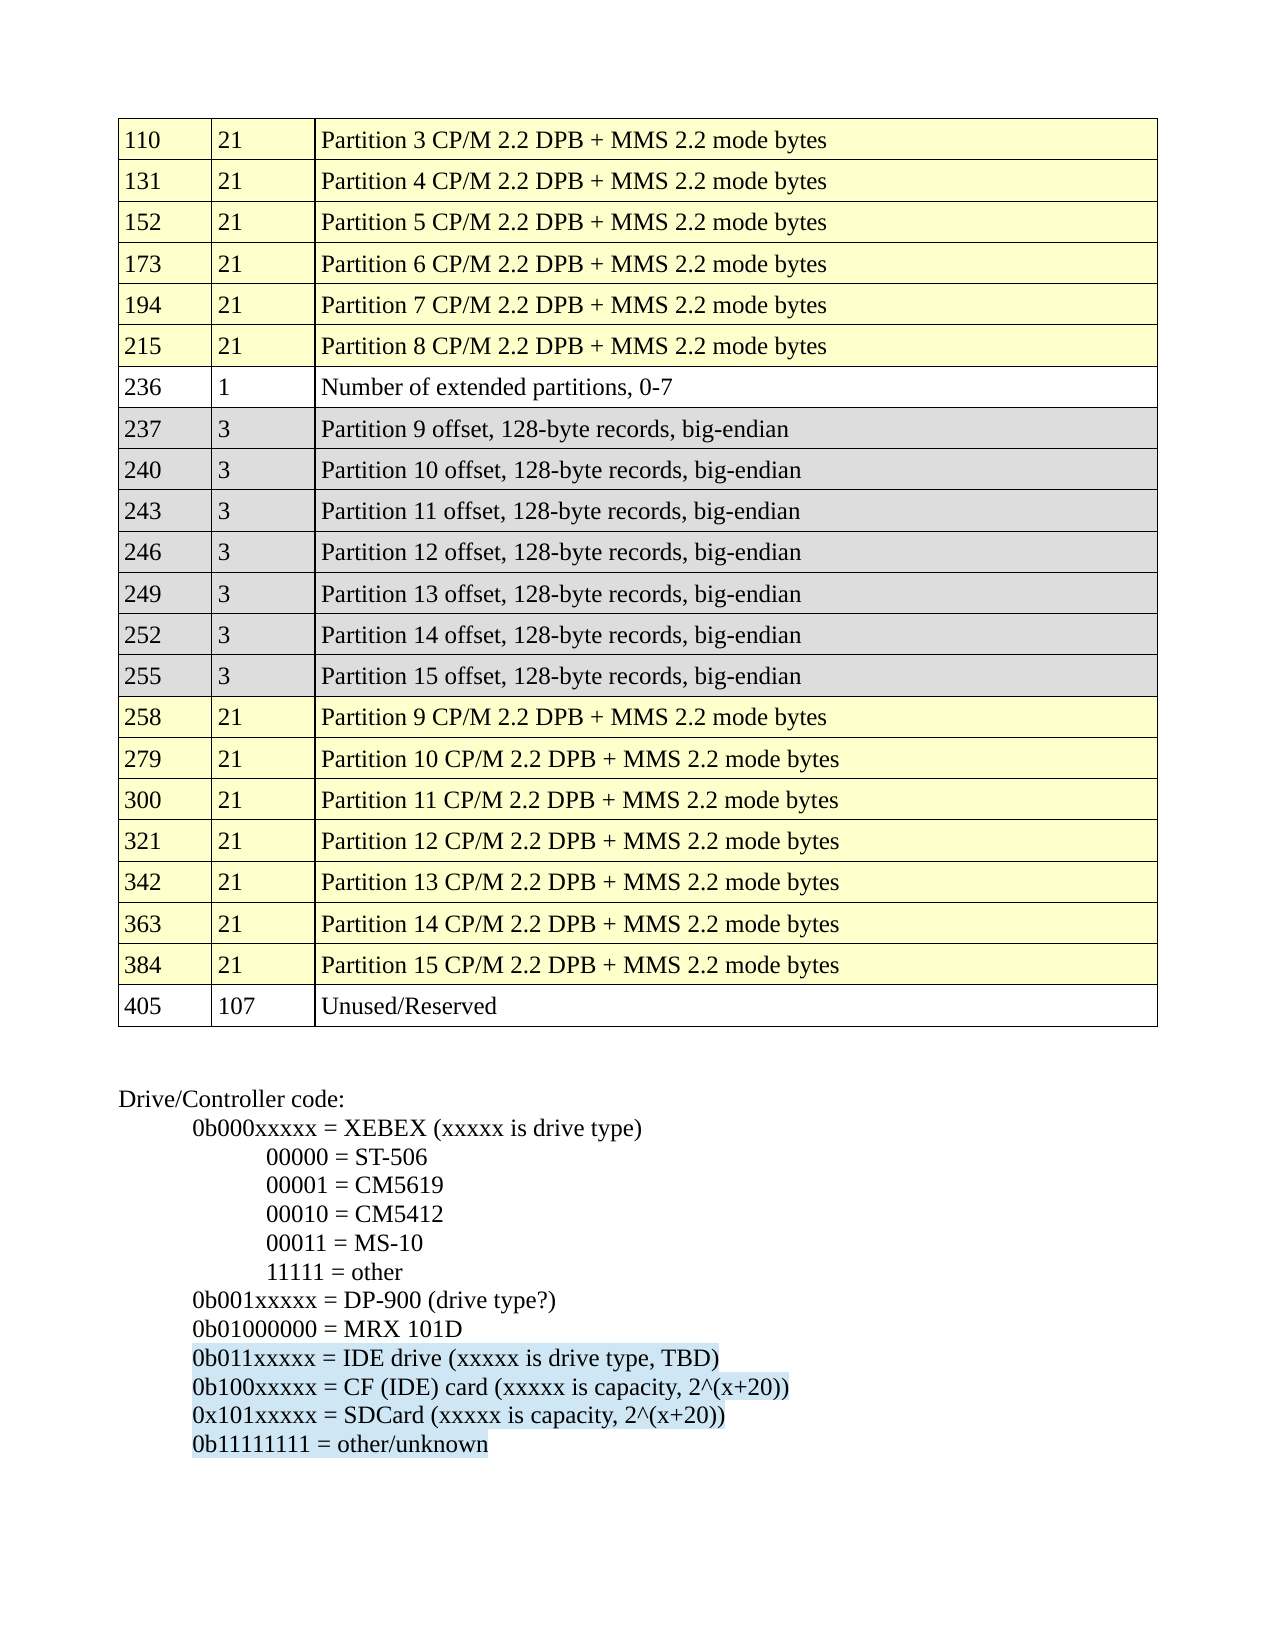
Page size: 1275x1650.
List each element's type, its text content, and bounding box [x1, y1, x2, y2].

table_cell 21 [212, 119, 314, 159]
table_cell 405 [119, 985, 211, 1026]
table_cell 255 [119, 655, 211, 696]
table_cell 3 [212, 490, 314, 531]
table_cell 3 [212, 449, 314, 489]
table_cell Partition 11 CP/M 2.2 DPB + MMS 2.2 mode bytes [316, 779, 1157, 819]
table_cell Partition 15 offset, 128-byte records, big-endian [316, 655, 1157, 696]
table_cell 237 [119, 408, 211, 448]
table_cell 3 [212, 573, 314, 613]
table_cell Partition 6 CP/M 2.2 DPB + MMS 2.2 mode bytes [316, 243, 1157, 283]
table_cell 300 [119, 779, 211, 819]
table_cell Partition 7 CP/M 2.2 DPB + MMS 2.2 mode bytes [316, 284, 1157, 324]
table_cell 3 [212, 532, 314, 572]
table_cell 236 [119, 367, 211, 407]
text 0b001xxxxx = DP-900 (drive type?) [192, 1285, 1157, 1314]
table_cell Number of extended partitions, 0-7 [316, 367, 1157, 407]
table_cell Partition 12 CP/M 2.2 DPB + MMS 2.2 mode bytes [316, 820, 1157, 861]
table_cell 252 [119, 614, 211, 654]
table_cell Partition 4 CP/M 2.2 DPB + MMS 2.2 mode bytes [316, 160, 1157, 201]
table_cell 246 [119, 532, 211, 572]
text 0b100xxxxx = CF (IDE) card (xxxxx is capacity, 2^(x+20)) [192, 1372, 1157, 1400]
table_cell 21 [212, 779, 314, 819]
table_cell 3 [212, 614, 314, 654]
table_cell Partition 12 offset, 128-byte records, big-endian [316, 532, 1157, 572]
table_cell 21 [212, 862, 314, 902]
table_cell Partition 11 offset, 128-byte records, big-endian [316, 490, 1157, 531]
table_cell 21 [212, 820, 314, 861]
text 0x101xxxxx = SDCard (xxxxx is capacity, 2^(x+20)) [192, 1400, 1157, 1429]
table_cell 249 [119, 573, 211, 613]
table_cell 258 [119, 697, 211, 737]
table_cell 21 [212, 325, 314, 366]
table_cell 21 [212, 697, 314, 737]
text 0b000xxxxx = XEBEX (xxxxx is drive type) [192, 1113, 1157, 1142]
table_cell 21 [212, 160, 314, 201]
table_cell 21 [212, 284, 314, 324]
table_cell 110 [119, 119, 211, 159]
table_cell Partition 8 CP/M 2.2 DPB + MMS 2.2 mode bytes [316, 325, 1157, 366]
table_cell Partition 9 CP/M 2.2 DPB + MMS 2.2 mode bytes [316, 697, 1157, 737]
table_cell Partition 5 CP/M 2.2 DPB + MMS 2.2 mode bytes [316, 202, 1157, 242]
table_cell 194 [119, 284, 211, 324]
table_cell Partition 13 CP/M 2.2 DPB + MMS 2.2 mode bytes [316, 862, 1157, 902]
table_cell 21 [212, 738, 314, 778]
text 0b011xxxxx = IDE drive (xxxxx is drive type, TBD) [192, 1343, 1157, 1372]
table_cell Partition 14 CP/M 2.2 DPB + MMS 2.2 mode bytes [316, 903, 1157, 943]
table_cell 21 [212, 903, 314, 943]
table_cell 240 [119, 449, 211, 489]
table_cell Partition 10 CP/M 2.2 DPB + MMS 2.2 mode bytes [316, 738, 1157, 778]
text 0b11111111 = other/unknown [192, 1429, 1157, 1458]
table_cell 107 [212, 985, 314, 1026]
table_cell Partition 15 CP/M 2.2 DPB + MMS 2.2 mode bytes [316, 944, 1157, 984]
table_cell 321 [119, 820, 211, 861]
table_cell 3 [212, 655, 314, 696]
text 0b01000000 = MRX 101D [192, 1314, 1157, 1343]
table_cell 384 [119, 944, 211, 984]
table_cell 21 [212, 202, 314, 242]
table_cell Partition 10 offset, 128-byte records, big-endian [316, 449, 1157, 489]
text 00000 = ST-506 [266, 1142, 1157, 1170]
table_cell Partition 3 CP/M 2.2 DPB + MMS 2.2 mode bytes [316, 119, 1157, 159]
table_cell 342 [119, 862, 211, 902]
table_cell 21 [212, 944, 314, 984]
table_cell 173 [119, 243, 211, 283]
table_cell 21 [212, 243, 314, 283]
table_cell 131 [119, 160, 211, 201]
table_cell 363 [119, 903, 211, 943]
text 00010 = CM5412 [266, 1199, 1157, 1228]
text 11111 = other [266, 1257, 1157, 1285]
table_cell 3 [212, 408, 314, 448]
table_cell Partition 9 offset, 128-byte records, big-endian [316, 408, 1157, 448]
text 00001 = CM5619 [266, 1170, 1157, 1199]
table_cell Unused/Reserved [316, 985, 1157, 1026]
table_cell Partition 14 offset, 128-byte records, big-endian [316, 614, 1157, 654]
text Drive/Controller code: [118, 1084, 1157, 1113]
text 00011 = MS-10 [266, 1228, 1157, 1257]
table_cell 279 [119, 738, 211, 778]
table_cell Partition 13 offset, 128-byte records, big-endian [316, 573, 1157, 613]
table_cell 1 [212, 367, 314, 407]
table_cell 243 [119, 490, 211, 531]
table_cell 215 [119, 325, 211, 366]
table_cell 152 [119, 202, 211, 242]
